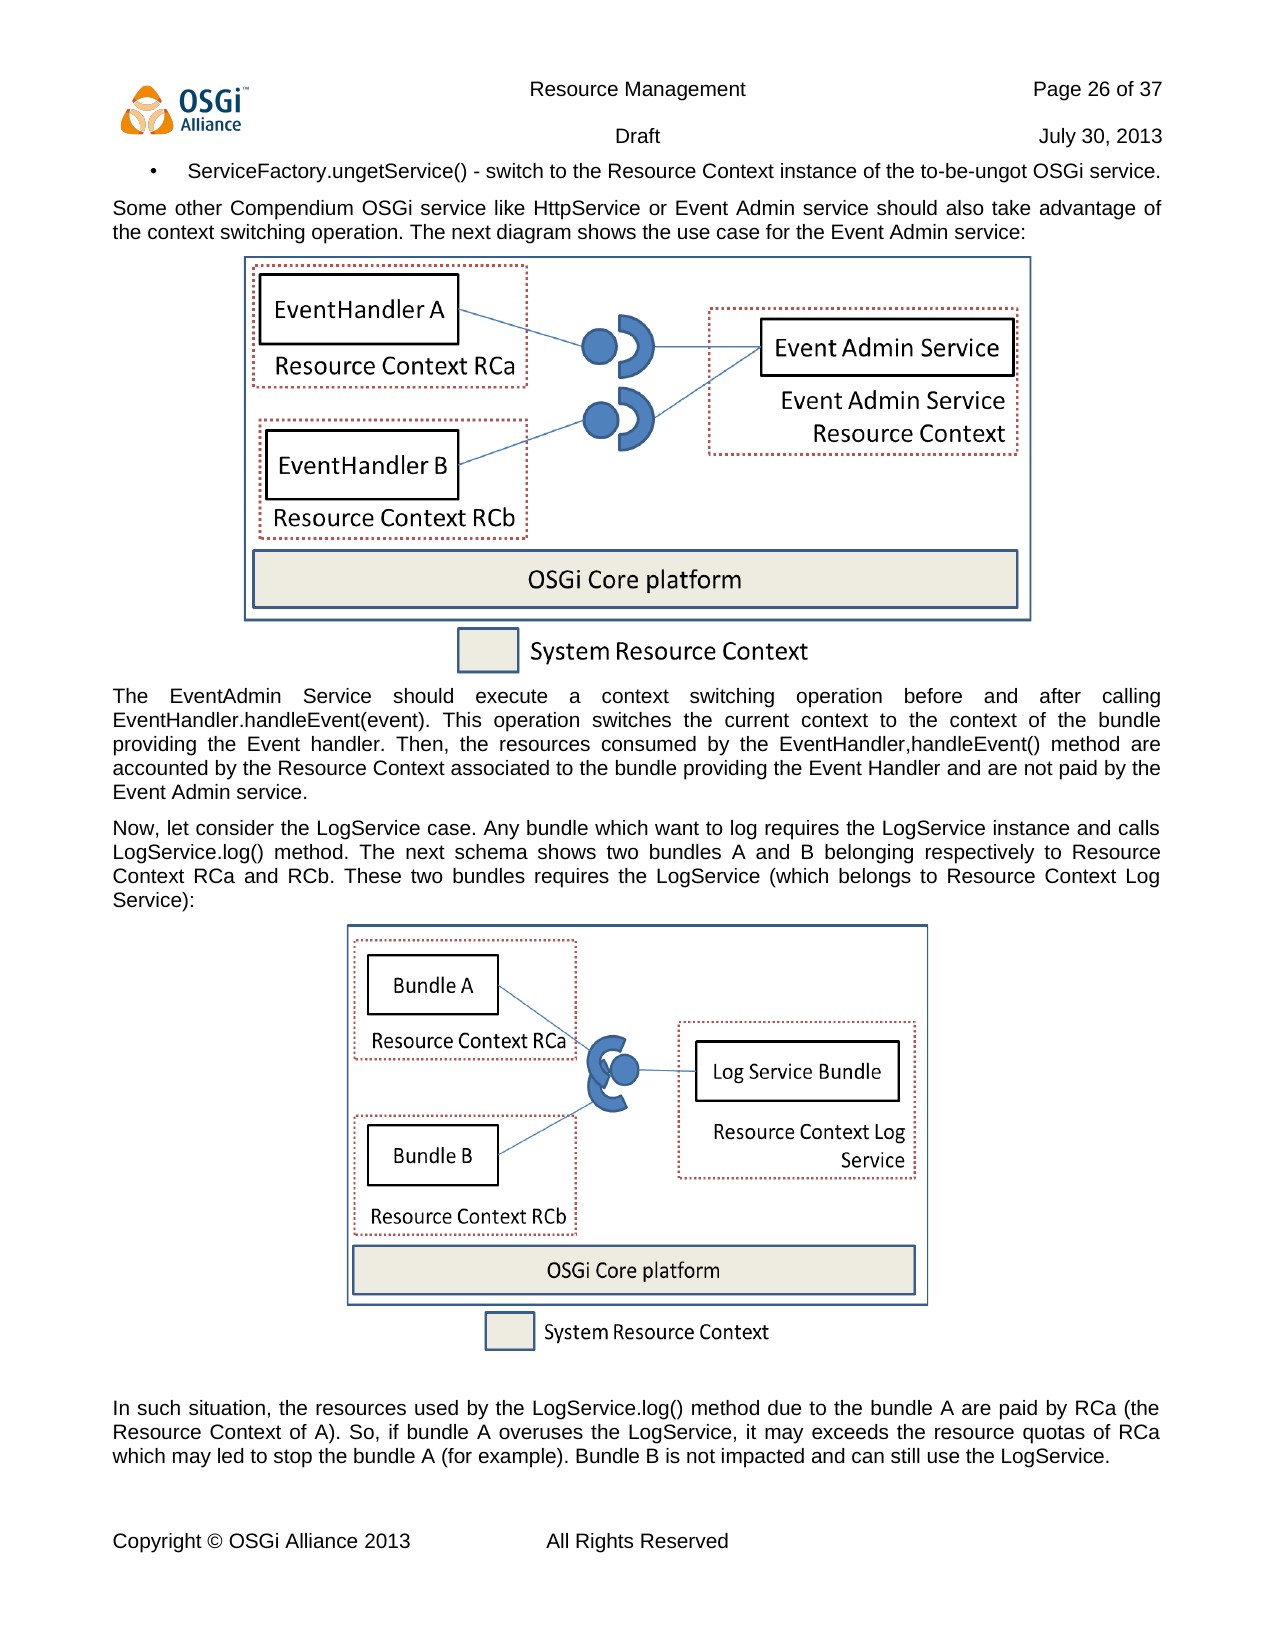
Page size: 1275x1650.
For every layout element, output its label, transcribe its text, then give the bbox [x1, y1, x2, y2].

text In such situation, the resources used by the LogService.log() method due to the bundle A are paid by RCa (the Resource Context of A). So, if bundle A overuses the LogService, it may exceeds the resource quotas of RCa which may led to stop the bundle A (for example). Bundle B is not impacted and can still use the LogService. [112, 1396, 1162, 1468]
text Now, let consider the LogService case. Any bundle which want to log requires the LogService instance and calls LogService.log() method. The next schema shows two bundles A and B belonging respectively to Resource Context RCa and RCb. These two bundles requires the LogService (which belongs to Resource Context Log Service): [112, 816, 1162, 912]
text The EventAdmin Service should execute a context switching operation before and after calling EventHandler.handleEvent(event). This operation switches the current context to the context of the bundle providing the Event handler. Then, the resources consumed by the EventHandler,handleEvent() method are accounted by the Resource Context associated to the bundle providing the Event Handler and are not paid by the Event Admin service. [112, 256, 1162, 804]
picture [243, 256, 1032, 684]
list ServiceFactory.ungetService() - switch to the Resource Context instance of the to-be-ungot OSGi service. [150, 159, 1162, 183]
text Some other Compendium OSGi service like HttpService or Event Admin service should also take advantage of the context switching operation. The next diagram shows the use case for the Event Admin service: [112, 196, 1162, 243]
picture [113, 78, 257, 142]
picture [346, 924, 929, 1360]
